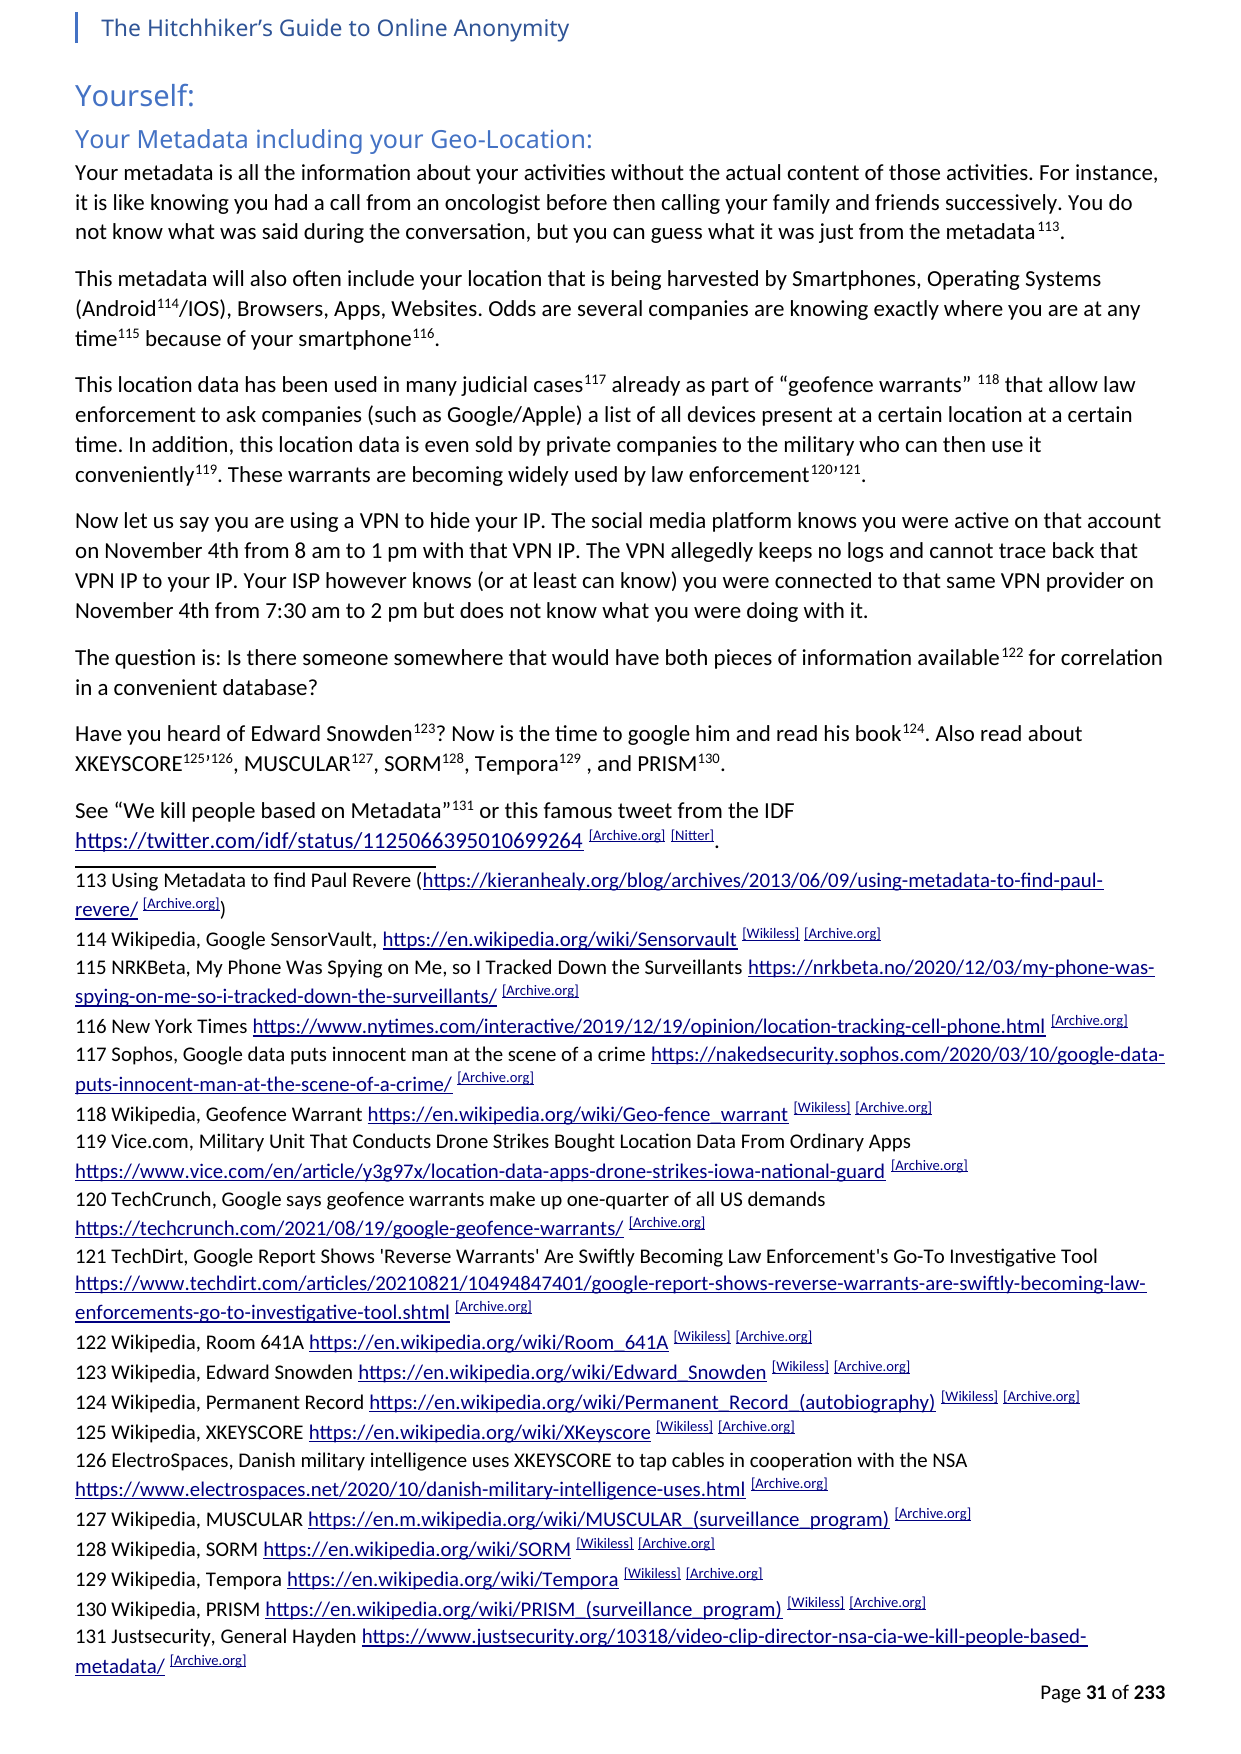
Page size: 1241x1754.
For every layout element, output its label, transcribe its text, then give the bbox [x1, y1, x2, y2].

text The question is: Is there someone somewhere that would have both pieces of information available for correlation in a convenient database? [75, 643, 1165, 701]
text Wikipedia, Geofence Warrant https://en.wikipedia.org/wiki/Geo-fence_warrant [Wikiless] [Archive.org] [75, 1099, 1165, 1127]
text Your metadata is all the information about your activities without the actual content of those activities. For instance, it is like knowing you had a call from an oncologist before then calling your family and friends successively. You do not know what was said during the conversation, but you can guess what it was just from the metadata. [75, 158, 1165, 246]
text Sophos, Google data puts innocent man at the scene of a crime https://nakedsecurity.sophos.com/2020/03/10/google-data-puts-innocent-man-at-the-scene-of-a-crime/ [Archive.org] [75, 1041, 1165, 1097]
text TechDirt, Google Report Shows 'Reverse Warrants' Are Swiftly Becoming Law Enforcement's Go-To Investigative Tool https://www.techdirt.com/articles/20210821/10494847401/google-report-shows-reverse-warrants-are-swiftly-becoming-law-enforcements-go-to-investigative-tool.shtml [Archive.org] [75, 1243, 1165, 1325]
text NRKBeta, My Phone Was Spying on Me, so I Tracked Down the Surveillants https://nrkbeta.no/2020/12/03/my-phone-was-spying-on-me-so-i-tracked-down-the-surveillants/ [Archive.org] [75, 954, 1165, 1010]
text Now let us say you are using a VPN to hide your IP. The social media platform knows you were active on that account on November 4th from 8 am to 1 pm with that VPN IP. The VPN allegedly keeps no logs and cannot trace back that VPN IP to your IP. Your ISP however knows (or at least can know) you were connected to that same VPN provider on November 4th from 7:30 am to 2 pm but does not know what you were doing with it. [75, 507, 1165, 624]
text Wikipedia, Edward Snowden https://en.wikipedia.org/wiki/Edward_Snowden [Wikiless] [Archive.org] [75, 1357, 1165, 1385]
text This metadata will also often include your location that is being harvested by Smartphones, Operating Systems (Android/IOS), Browsers, Apps, Websites. Odds are several companies are knowing exactly where you are at any time because of your smartphone. [75, 264, 1165, 352]
text Wikipedia, MUSCULAR https://en.m.wikipedia.org/wiki/MUSCULAR_(surveillance_program) [Archive.org] [75, 1504, 1165, 1532]
text Wikipedia, Room 641A https://en.wikipedia.org/wiki/Room_641A [Wikiless] [Archive.org] [75, 1327, 1165, 1355]
text Wikipedia, Permanent Record https://en.wikipedia.org/wiki/Permanent_Record_(autobiography) [Wikiless] [Archive.org] [75, 1387, 1165, 1415]
text Wikipedia, SORM https://en.wikipedia.org/wiki/SORM [Wikiless] [Archive.org] [75, 1534, 1165, 1562]
text TechCrunch, Google says geofence warrants make up one-quarter of all US demands https://techcrunch.com/2021/08/19/google-geofence-warrants/ [Archive.org] [75, 1186, 1165, 1241]
subtitle Your Metadata including your Geo-Location: [75, 121, 1165, 155]
text Wikipedia, PRISM https://en.wikipedia.org/wiki/PRISM_(surveillance_program) [Wikiless] [Archive.org] [75, 1594, 1165, 1622]
text ElectroSpaces, Danish military intelligence uses XKEYSCORE to tap cables in cooperation with the NSA https://www.electrospaces.net/2020/10/danish-military-intelligence-uses.html [Archive.org] [75, 1447, 1165, 1502]
text This location data has been used in many judicial cases already as part of “geofence warrants” that allow law enforcement to ask companies (such as Google/Apple) a list of all devices present at a certain location at a certain time. In addition, this location data is even sold by private companies to the military who can then use it conveniently. These warrants are becoming widely used by law enforcement’. [75, 370, 1165, 488]
text New York Times https://www.nytimes.com/interactive/2019/12/19/opinion/location-tracking-cell-phone.html [Archive.org] [75, 1012, 1165, 1039]
text Using Metadata to find Paul Revere (https://kieranhealy.org/blog/archives/2013/06/09/using-metadata-to-find-paul-revere/ [Archive.org]) [75, 867, 1165, 923]
text Wikipedia, XKEYSCORE https://en.wikipedia.org/wiki/XKeyscore [Wikiless] [Archive.org] [75, 1417, 1165, 1445]
text See “We kill people based on Metadata” or this famous tweet from the IDF https://twitter.com/idf/status/1125066395010699264 [Archive.org] [Nitter]. [75, 796, 1165, 854]
text Have you heard of Edward Snowden? Now is the time to google him and read his book. Also read about XKEYSCORE’, MUSCULAR, SORM, Tempora , and PRISM. [75, 719, 1165, 777]
text Wikipedia, Tempora https://en.wikipedia.org/wiki/Tempora [Wikiless] [Archive.org] [75, 1564, 1165, 1592]
text Vice.com, Military Unit That Conducts Drone Strikes Bought Location Data From Ordinary Apps https://www.vice.com/en/article/y3g97x/location-data-apps-drone-strikes-iowa-national-guard [Archive.org] [75, 1128, 1165, 1184]
text Wikipedia, Google SensorVault, https://en.wikipedia.org/wiki/Sensorvault [Wikiless] [Archive.org] [75, 924, 1165, 952]
subtitle Yourself: [75, 75, 1165, 114]
text Justsecurity, General Hayden https://www.justsecurity.org/10318/video-clip-director-nsa-cia-we-kill-people-based-metadata/ [Archive.org] [75, 1624, 1165, 1679]
